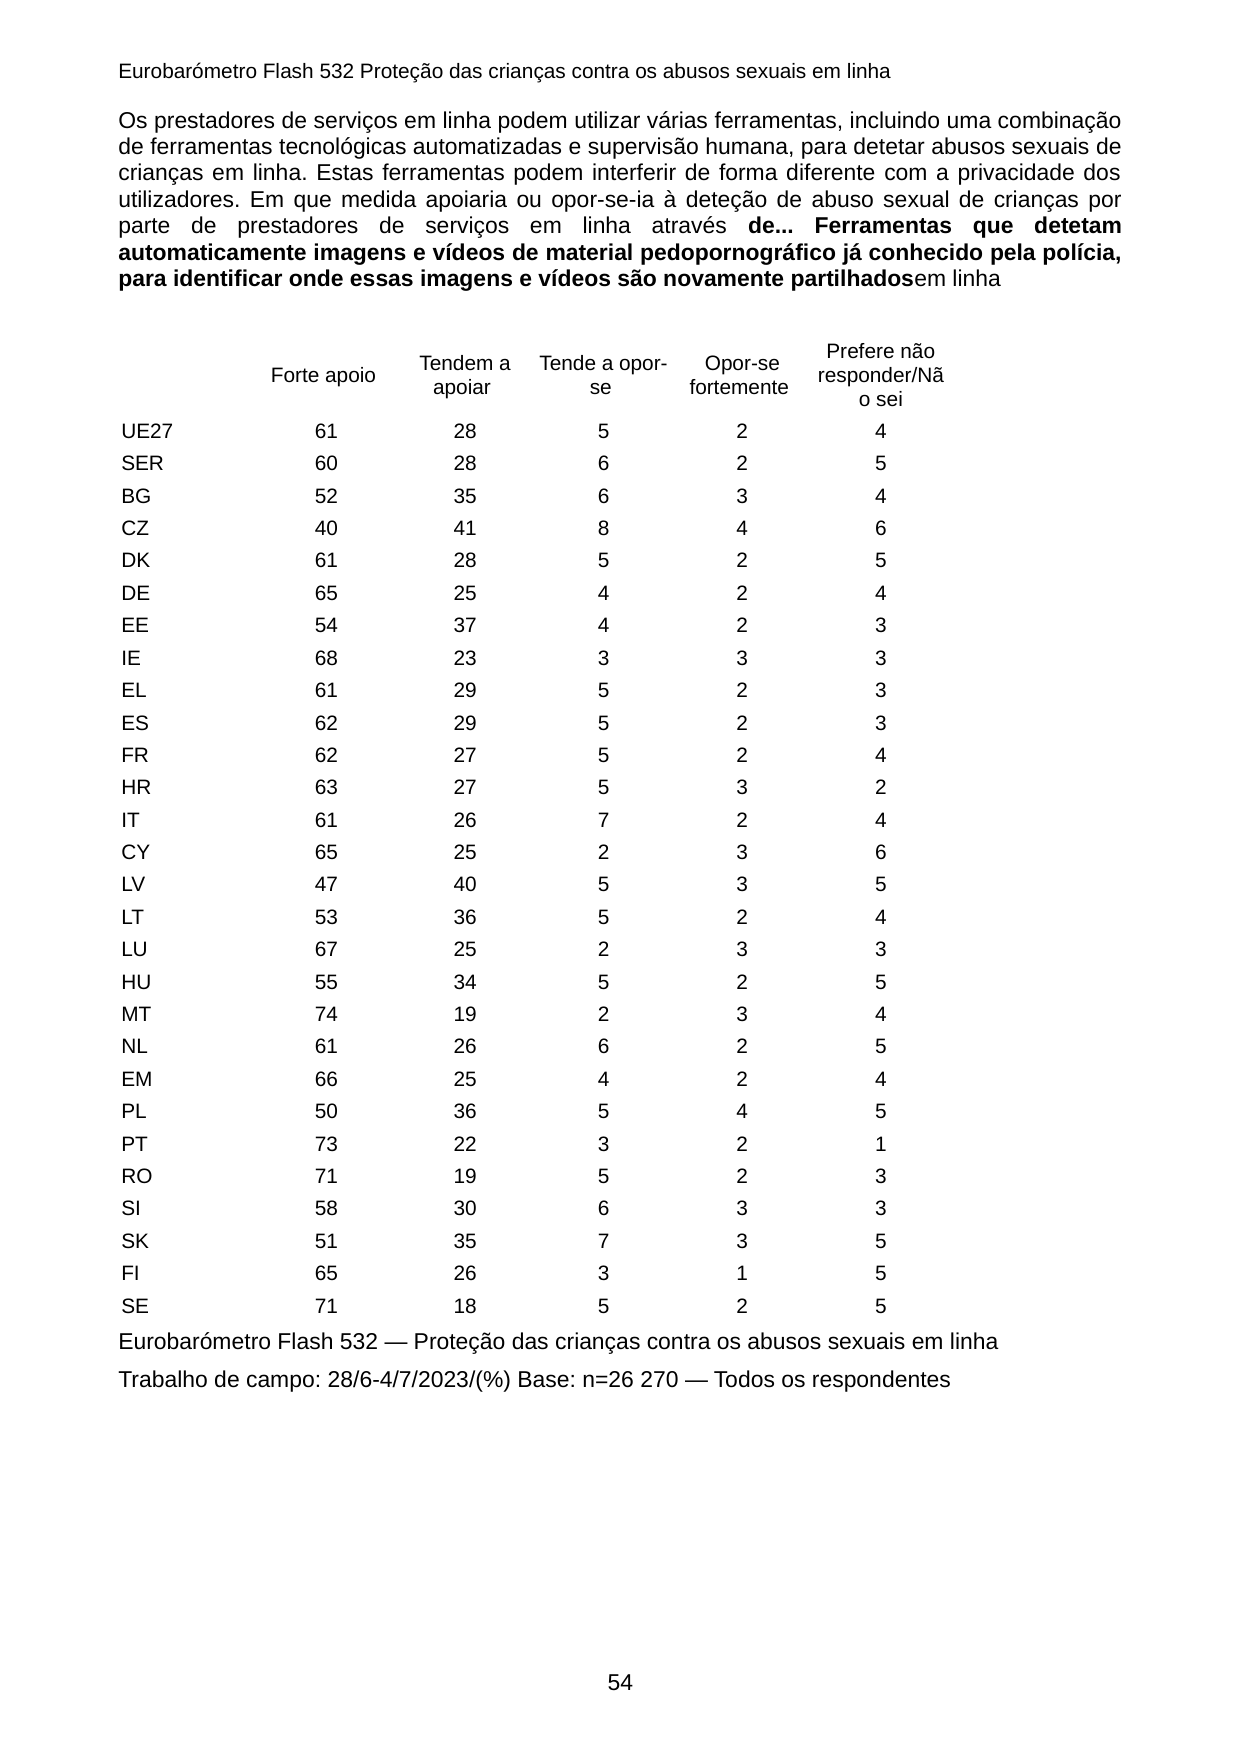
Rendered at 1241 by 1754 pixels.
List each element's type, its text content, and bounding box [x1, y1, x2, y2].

table_cell 2 [534, 836, 673, 868]
table_cell 28 [395, 415, 534, 447]
table_cell LU [118, 933, 257, 965]
table_cell 8 [534, 512, 673, 544]
text Trabalho de campo: 28/6-4/7/2023/(%) Base: n=26 270 — Todos os respondentes [118, 1366, 1122, 1392]
table_cell 19 [395, 998, 534, 1030]
table_cell 52 [257, 479, 395, 512]
table_cell 5 [534, 674, 673, 706]
table_cell 2 [673, 1063, 811, 1095]
table_cell 35 [395, 1225, 534, 1257]
table_header Opor-se fortemente [673, 335, 811, 414]
table_cell 5 [534, 739, 673, 771]
table_cell 4 [811, 901, 950, 933]
table_cell 3 [534, 1257, 673, 1289]
table_cell 2 [673, 1160, 811, 1192]
table_cell 2 [534, 998, 673, 1030]
table_cell 6 [811, 512, 950, 544]
table_cell 5 [534, 1160, 673, 1192]
table_cell 3 [673, 836, 811, 868]
table_cell 71 [257, 1289, 395, 1322]
table_cell PL [118, 1095, 257, 1127]
table_cell 3 [534, 641, 673, 674]
table_cell 5 [811, 1030, 950, 1062]
table_cell 5 [811, 1289, 950, 1322]
table_header [118, 335, 257, 414]
table_cell EE [118, 609, 257, 641]
table_cell 7 [534, 803, 673, 836]
table_cell HU [118, 965, 257, 998]
table_cell 25 [395, 933, 534, 965]
table_cell 54 [257, 609, 395, 641]
table_header Forte apoio [257, 335, 395, 414]
table_cell 71 [257, 1160, 395, 1192]
table_cell PT [118, 1127, 257, 1160]
text Os prestadores de serviços em linha podem utilizar várias ferramentas, incluindo uma combinação de ferramentas tecnológicas automatizadas e supervisão humana, para detetar abusos sexuais de crianças em linha. Estas ferramentas podem interferir de forma diferente com a privacidade dos utilizadores. Em que medida apoiaria ou opor-se-ia à deteção de abuso sexual de crianças por parte de prestadores de serviços em linha através de... Ferramentas que detetam automaticamente imagens e vídeos de material pedopornográfico já conhecido pela polícia, para identificar onde essas imagens e vídeos são novamente partilhadosem linha [118, 107, 1122, 291]
table_cell IE [118, 641, 257, 674]
table_cell 3 [673, 479, 811, 512]
table_cell 3 [811, 933, 950, 965]
table_cell 25 [395, 577, 534, 609]
table_cell 2 [673, 415, 811, 447]
table_cell 58 [257, 1192, 395, 1224]
table_cell 26 [395, 1257, 534, 1289]
table_cell 29 [395, 706, 534, 738]
table_cell CY [118, 836, 257, 868]
table_cell 50 [257, 1095, 395, 1127]
table_cell 23 [395, 641, 534, 674]
table_cell 3 [673, 1225, 811, 1257]
table_cell 2 [673, 609, 811, 641]
table_cell 5 [534, 868, 673, 901]
table_cell 67 [257, 933, 395, 965]
table_cell 25 [395, 836, 534, 868]
table_cell 60 [257, 447, 395, 479]
table_cell 61 [257, 803, 395, 836]
table_cell 2 [673, 803, 811, 836]
table_cell 41 [395, 512, 534, 544]
table_cell 73 [257, 1127, 395, 1160]
table_cell 2 [811, 771, 950, 803]
table_cell FI [118, 1257, 257, 1289]
table_cell 3 [811, 1192, 950, 1224]
table_cell 4 [811, 577, 950, 609]
table_cell 30 [395, 1192, 534, 1224]
table_cell 19 [395, 1160, 534, 1192]
table_cell IT [118, 803, 257, 836]
table_cell SE [118, 1289, 257, 1322]
table_cell 66 [257, 1063, 395, 1095]
table_cell 5 [811, 1095, 950, 1127]
table_header Tende a opor-se [534, 335, 673, 414]
table_header Prefere não responder/Não sei [811, 335, 950, 414]
table_cell 4 [534, 577, 673, 609]
table_cell 3 [673, 1192, 811, 1224]
table_cell 27 [395, 739, 534, 771]
table_cell 5 [811, 1225, 950, 1257]
table_cell 3 [811, 641, 950, 674]
table_cell 3 [673, 641, 811, 674]
table_cell EL [118, 674, 257, 706]
table_cell EM [118, 1063, 257, 1095]
table_cell 2 [673, 577, 811, 609]
table_cell 7 [534, 1225, 673, 1257]
table_cell 27 [395, 771, 534, 803]
table_cell 68 [257, 641, 395, 674]
table_cell 5 [811, 868, 950, 901]
table_cell 2 [673, 706, 811, 738]
table_cell 5 [534, 965, 673, 998]
table_cell 4 [673, 512, 811, 544]
table_cell 47 [257, 868, 395, 901]
table_cell 4 [811, 1063, 950, 1095]
table_cell 6 [534, 1030, 673, 1062]
table_cell 5 [534, 415, 673, 447]
table_cell 6 [811, 836, 950, 868]
table_cell 2 [673, 544, 811, 577]
table_cell 53 [257, 901, 395, 933]
table_cell LT [118, 901, 257, 933]
table_cell 5 [534, 901, 673, 933]
table_cell 40 [395, 868, 534, 901]
table_cell 26 [395, 1030, 534, 1062]
table_cell 3 [811, 674, 950, 706]
table_cell CZ [118, 512, 257, 544]
table_cell 4 [811, 479, 950, 512]
table_cell 2 [673, 901, 811, 933]
table_cell 1 [811, 1127, 950, 1160]
table_cell 28 [395, 447, 534, 479]
table_cell 4 [811, 739, 950, 771]
table_cell 74 [257, 998, 395, 1030]
table_cell 4 [811, 998, 950, 1030]
table_cell 65 [257, 577, 395, 609]
table_cell 62 [257, 739, 395, 771]
table_cell 34 [395, 965, 534, 998]
text Eurobarómetro Flash 532 — Proteção das crianças contra os abusos sexuais em linha [118, 1328, 1122, 1354]
table_cell 36 [395, 1095, 534, 1127]
table_cell 5 [811, 447, 950, 479]
table_cell 5 [534, 1095, 673, 1127]
table_cell 29 [395, 674, 534, 706]
table_cell 2 [673, 965, 811, 998]
table_cell NL [118, 1030, 257, 1062]
table_cell 5 [811, 544, 950, 577]
table_cell 6 [534, 479, 673, 512]
table_cell 36 [395, 901, 534, 933]
table_cell 6 [534, 1192, 673, 1224]
table_cell 5 [534, 706, 673, 738]
table_header Tendem a apoiar [395, 335, 534, 414]
table_cell 61 [257, 674, 395, 706]
table_cell 2 [673, 1127, 811, 1160]
table_cell ES [118, 706, 257, 738]
table_cell 5 [811, 965, 950, 998]
table_cell 5 [534, 1289, 673, 1322]
table_cell 4 [534, 1063, 673, 1095]
table_cell 4 [811, 803, 950, 836]
table_cell SER [118, 447, 257, 479]
table_cell 4 [811, 415, 950, 447]
table_cell 2 [673, 1030, 811, 1062]
table_cell HR [118, 771, 257, 803]
table_cell 40 [257, 512, 395, 544]
table_cell 1 [673, 1257, 811, 1289]
table_cell 2 [673, 674, 811, 706]
table_cell 3 [534, 1127, 673, 1160]
table_cell 3 [811, 1160, 950, 1192]
table_cell 2 [534, 933, 673, 965]
table_cell 2 [673, 739, 811, 771]
table_cell BG [118, 479, 257, 512]
table_cell 61 [257, 415, 395, 447]
table_cell 35 [395, 479, 534, 512]
table_cell UE27 [118, 415, 257, 447]
table_cell 2 [673, 447, 811, 479]
table_cell SI [118, 1192, 257, 1224]
table_cell 2 [673, 1289, 811, 1322]
table_cell 3 [811, 706, 950, 738]
table_cell 61 [257, 544, 395, 577]
table_cell 3 [673, 998, 811, 1030]
table_cell 51 [257, 1225, 395, 1257]
table_cell 65 [257, 1257, 395, 1289]
table_cell 25 [395, 1063, 534, 1095]
table_cell 55 [257, 965, 395, 998]
table_cell 28 [395, 544, 534, 577]
table_cell 5 [811, 1257, 950, 1289]
table_cell 5 [534, 544, 673, 577]
table_cell DK [118, 544, 257, 577]
table_cell FR [118, 739, 257, 771]
table_cell MT [118, 998, 257, 1030]
table_cell DE [118, 577, 257, 609]
table_cell 4 [673, 1095, 811, 1127]
table_cell 3 [673, 771, 811, 803]
table_cell 26 [395, 803, 534, 836]
table_cell 65 [257, 836, 395, 868]
table_cell 3 [811, 609, 950, 641]
table_cell 3 [673, 868, 811, 901]
table_cell 5 [534, 771, 673, 803]
table_cell 37 [395, 609, 534, 641]
table_cell 63 [257, 771, 395, 803]
table_cell 62 [257, 706, 395, 738]
table_cell SK [118, 1225, 257, 1257]
table_cell 3 [673, 933, 811, 965]
table_cell 4 [534, 609, 673, 641]
table_cell 22 [395, 1127, 534, 1160]
table_cell 61 [257, 1030, 395, 1062]
table_cell LV [118, 868, 257, 901]
table_cell 18 [395, 1289, 534, 1322]
table_cell RO [118, 1160, 257, 1192]
table_cell 6 [534, 447, 673, 479]
